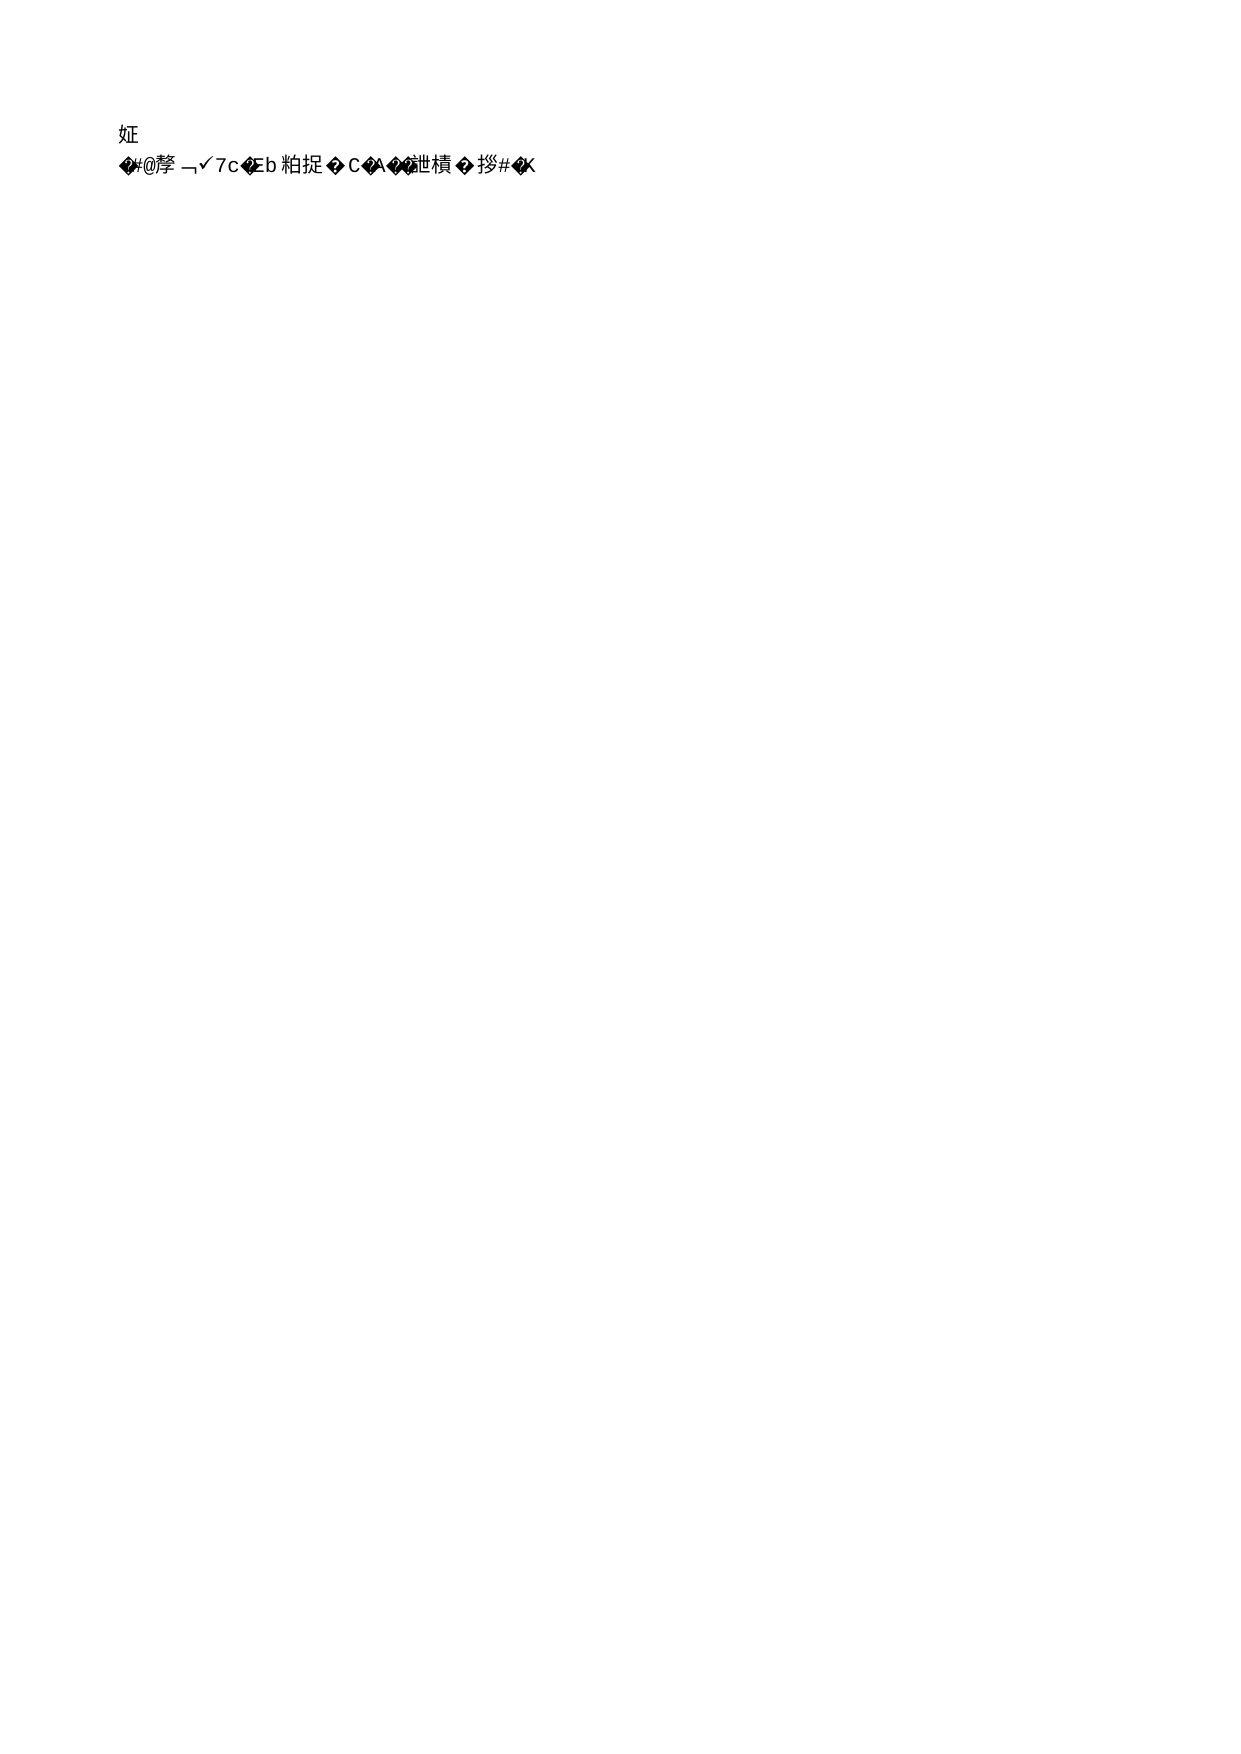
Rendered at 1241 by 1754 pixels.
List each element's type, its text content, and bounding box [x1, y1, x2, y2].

text 姃 �#@孷﹁7c�Eb粕捉�C�A��詍樍�拶#�K [118, 118, 1122, 179]
